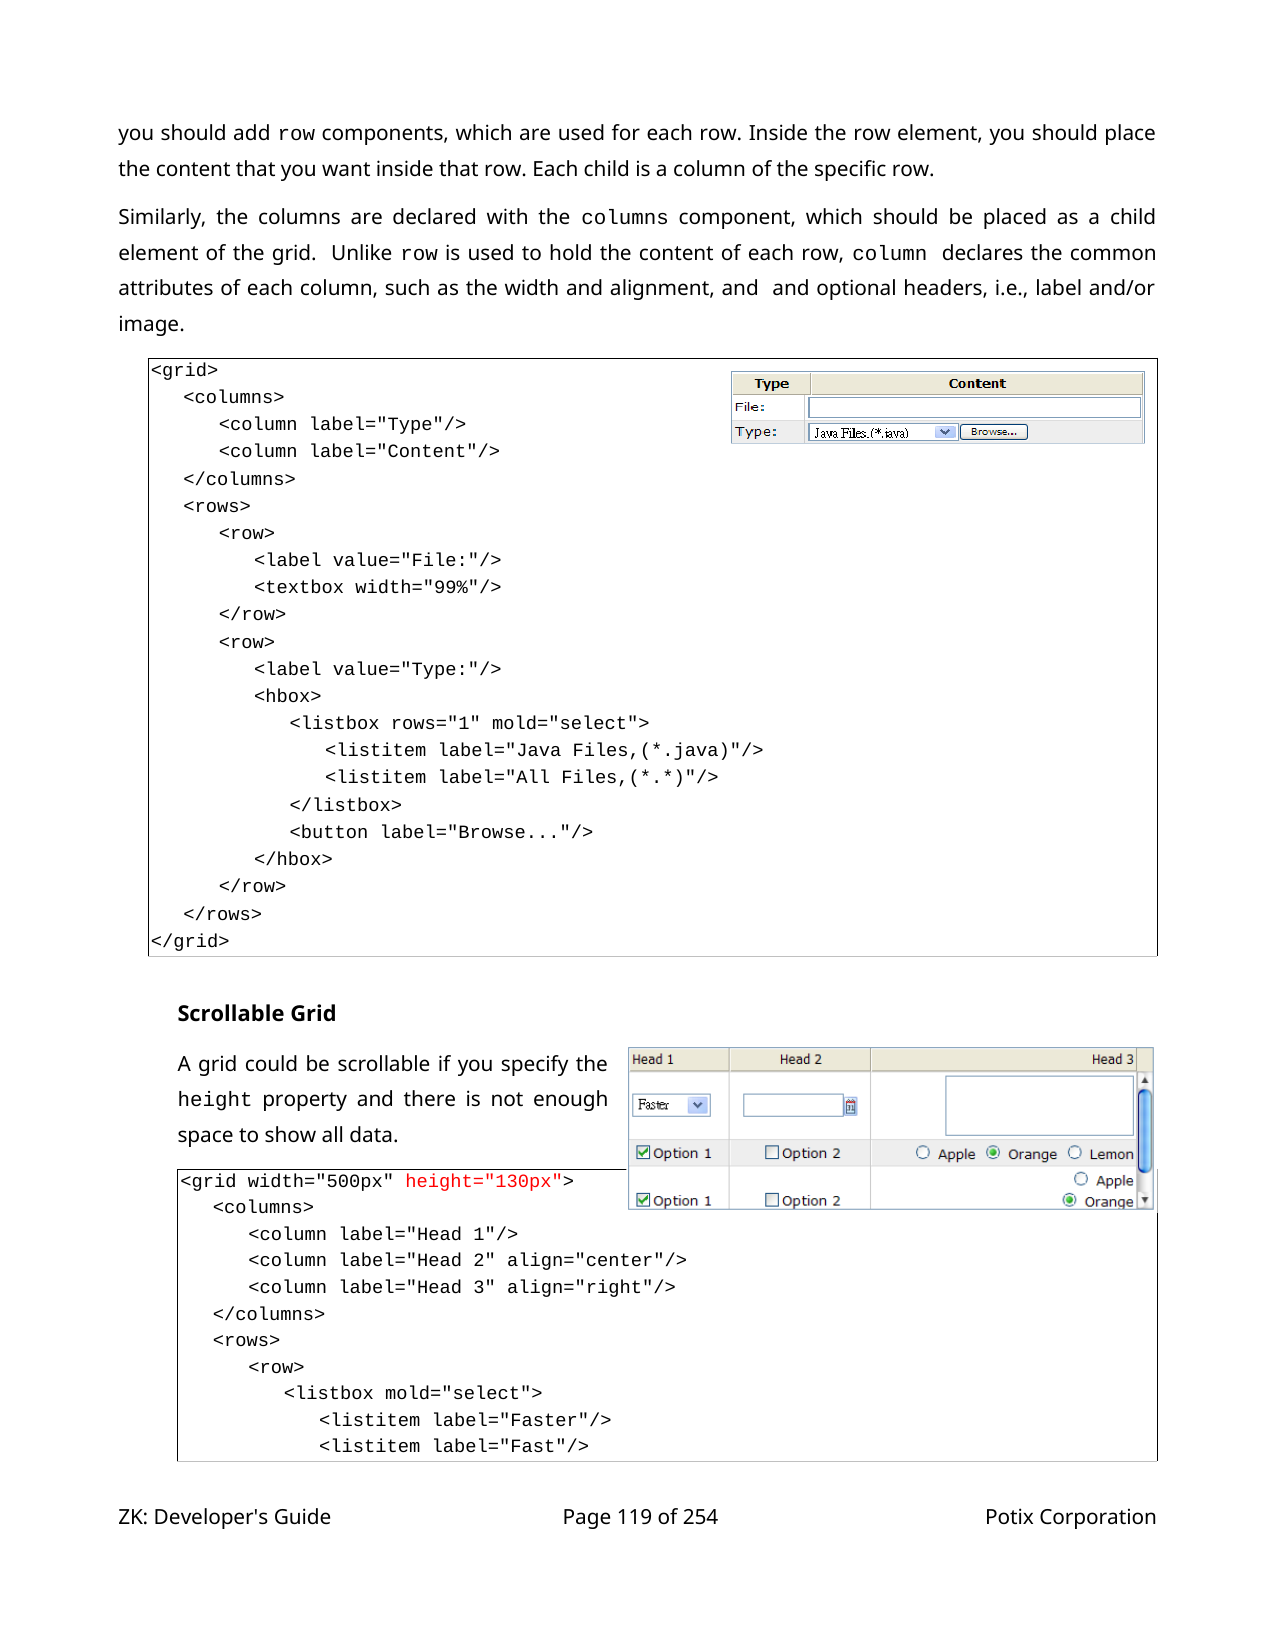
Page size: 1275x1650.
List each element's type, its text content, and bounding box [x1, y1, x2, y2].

text <grid> [149, 359, 1157, 382]
text Similarly, the columns are declared with the columns component, which should be placed as a child element of the grid. Unlike row is used to hold the content of each row, column declares the common attributes of each column, such as the width and alignment, and and optional headers, i.e., label and/or image. [118, 202, 1157, 337]
text <label value="Type:"/> [149, 657, 1157, 681]
text A grid could be scrollable if you specify the height property and there is not enough space to show all data. [177, 1049, 626, 1148]
text </row> [149, 874, 1157, 898]
text [1148, 385, 1157, 409]
text <column label="Type"/> [149, 412, 731, 436]
text </grid> [149, 928, 1157, 956]
picture [731, 369, 1148, 444]
text <grid width="500px" height="130px"> <columns> <column label="Head 1"/> <column label="Head 2" align="center"/> <column label="Head 3" align="right"/> </columns> <rows> <row> <listbox mold="select"> <listitem label="Faster"/> <listitem label="Fast"/> [178, 1170, 1157, 1461]
text <listbox rows="1" mold="select"> [149, 711, 1157, 735]
text </listbox> [149, 793, 1157, 817]
text <hbox> [149, 684, 1157, 708]
text <textbox width="99%"/> [149, 575, 1157, 599]
text <rows> [149, 493, 1157, 518]
text </columns> [149, 466, 1157, 491]
text </rows> [149, 901, 1157, 926]
text <listitem label="All Files,(*.*)"/> [149, 765, 1157, 790]
text <listitem label="Java Files,(*.java)"/> [149, 738, 1157, 762]
subtitle Scrollable Grid [177, 998, 1157, 1028]
text </row> [149, 602, 1157, 627]
picture [626, 1046, 1158, 1213]
text </hbox> [149, 847, 1157, 871]
text <button label="Browse..."/> [149, 820, 1157, 844]
text <columns> [149, 385, 731, 409]
text you should add row components, which are used for each row. Inside the row element, you should place the content that you want inside that row. Each child is a column of the specific row. [118, 118, 1157, 182]
text <column label="Content"/> [149, 439, 1157, 463]
text <row> [149, 521, 1157, 545]
text <label value="File:"/> [149, 548, 1157, 572]
text <row> [149, 629, 1157, 654]
